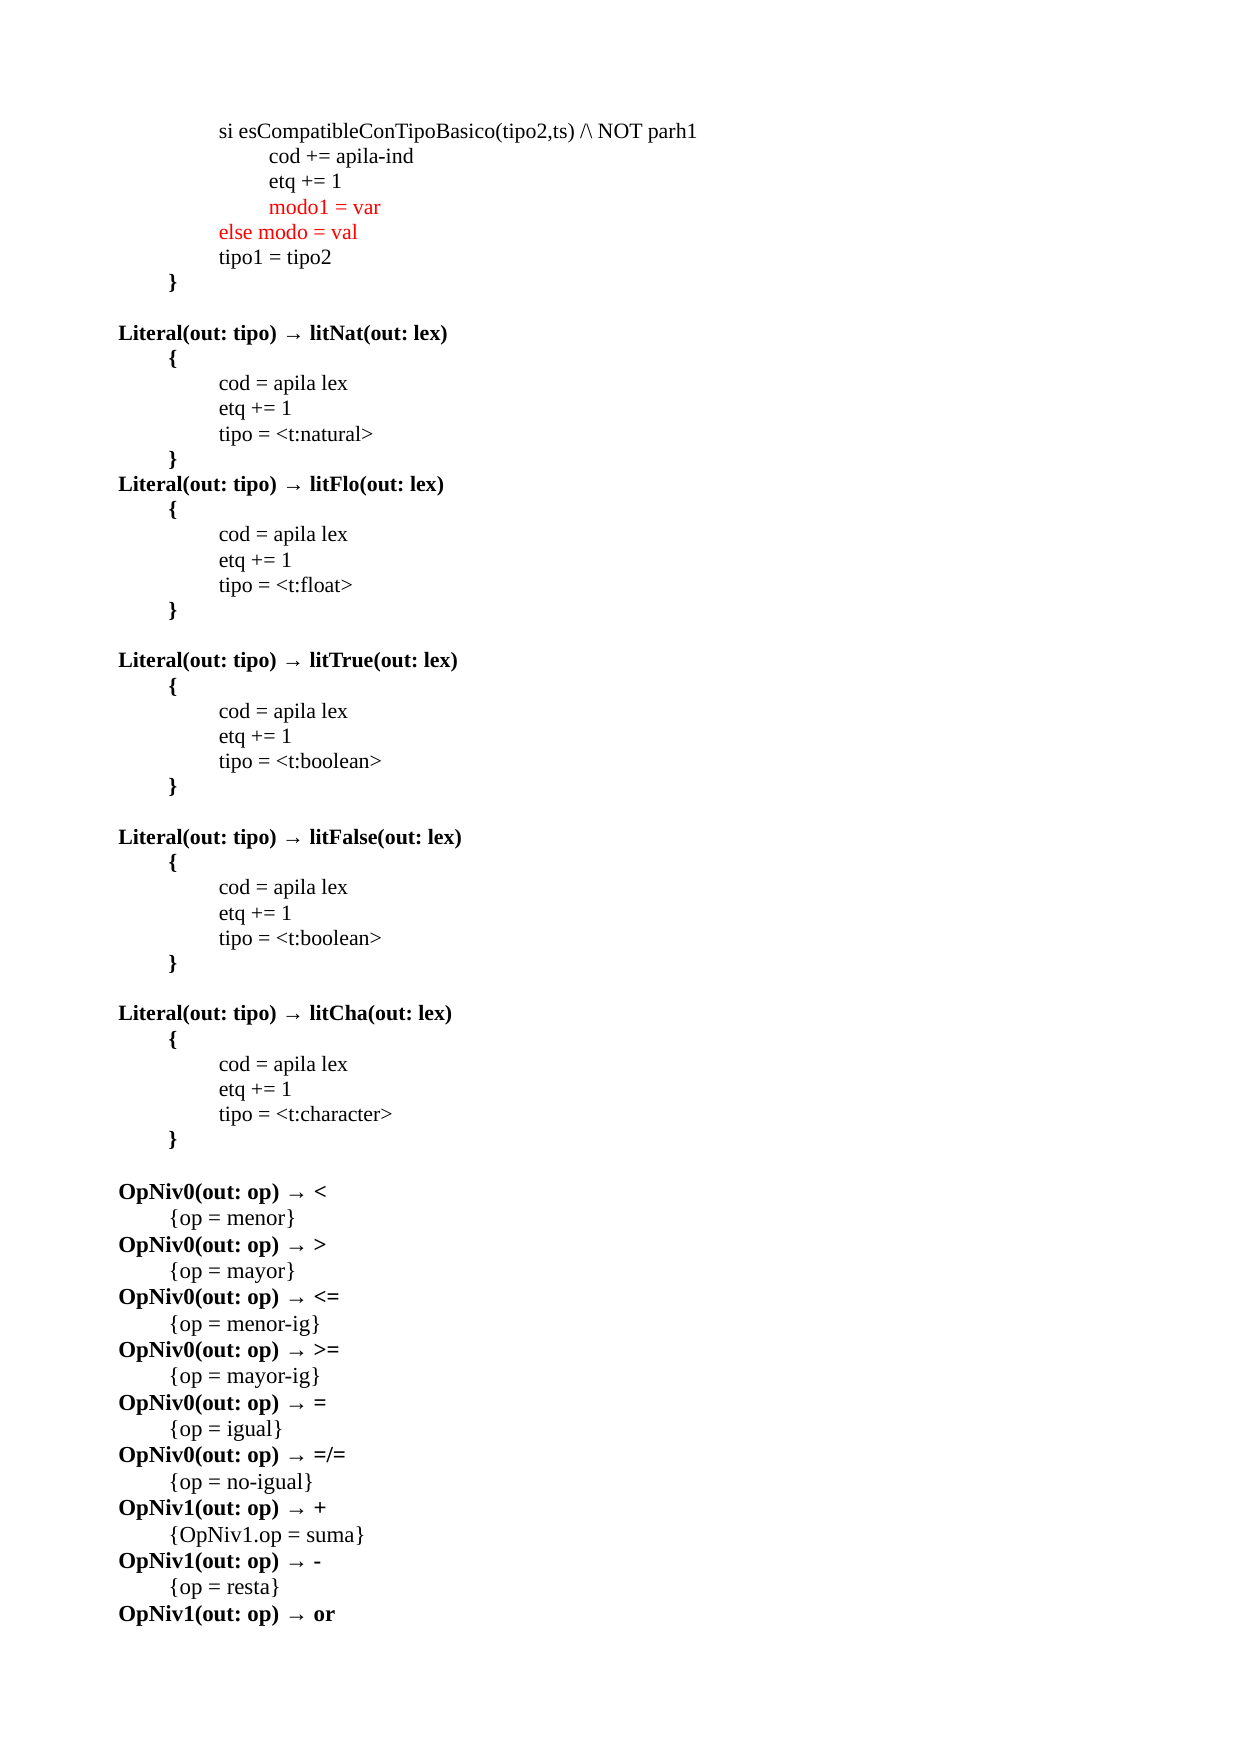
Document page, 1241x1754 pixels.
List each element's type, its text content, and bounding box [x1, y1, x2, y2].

text } [168, 950, 1122, 975]
text { [168, 673, 1122, 698]
text {OpNiv1.op = suma} [118, 1521, 1122, 1547]
text cod = apila lex [168, 874, 1122, 899]
text etq += 1 [168, 723, 1122, 748]
text {op = no-igual} [118, 1468, 1122, 1494]
text cod = apila lex [168, 370, 1122, 395]
text OpNiv1(out: op) → - [118, 1547, 1122, 1573]
text } [168, 773, 1122, 799]
text {op = mayor} [118, 1257, 1122, 1283]
text {op = menor} [118, 1204, 1122, 1231]
text Literal(out: tipo) → litTrue(out: lex) [118, 647, 1122, 673]
text OpNiv0(out: op) → >= [118, 1336, 1122, 1362]
text OpNiv0(out: op) → > [118, 1231, 1122, 1257]
text OpNiv1(out: op) → + [118, 1494, 1122, 1521]
text Literal(out: tipo) → litNat(out: lex) [118, 320, 1122, 345]
text {op = mayor-ig} [118, 1362, 1122, 1389]
text cod += apila-ind [168, 143, 1122, 168]
text OpNiv0(out: op) → < [118, 1178, 1122, 1204]
text Literal(out: tipo) → litFalse(out: lex) [118, 824, 1122, 849]
text } [168, 446, 1122, 471]
text OpNiv0(out: op) → =/= [118, 1442, 1122, 1468]
text tipo1 = tipo2 [168, 244, 1122, 269]
text etq += 1 [168, 547, 1122, 572]
text { [168, 345, 1122, 370]
text OpNiv1(out: op) → or [118, 1600, 1122, 1626]
text etq += 1 [168, 1076, 1122, 1101]
text si esCompatibleConTipoBasico(tipo2,ts) /\ NOT parh1 [168, 118, 1122, 143]
text cod = apila lex [168, 1051, 1122, 1076]
text tipo = <t:character> [168, 1101, 1122, 1126]
text else modo = val [168, 219, 1122, 244]
text {op = resta} [118, 1573, 1122, 1600]
text cod = apila lex [168, 698, 1122, 723]
text { [168, 496, 1122, 521]
text tipo = <t:natural> [168, 421, 1122, 446]
text { [168, 849, 1122, 874]
text } [168, 597, 1122, 622]
text { [168, 1026, 1122, 1051]
text } [168, 269, 1122, 294]
text modo1 = var [168, 194, 1122, 219]
text {op = menor-ig} [118, 1310, 1122, 1336]
text tipo = <t:boolean> [168, 925, 1122, 950]
text etq += 1 [168, 899, 1122, 925]
text etq += 1 [168, 395, 1122, 421]
text tipo = <t:boolean> [168, 748, 1122, 773]
text cod = apila lex [168, 521, 1122, 547]
text tipo = <t:float> [168, 572, 1122, 597]
text OpNiv0(out: op) → = [118, 1389, 1122, 1415]
text Literal(out: tipo) → litCha(out: lex) [118, 1000, 1122, 1026]
text } [168, 1126, 1122, 1152]
text Literal(out: tipo) → litFlo(out: lex) [118, 471, 1122, 496]
text etq += 1 [168, 168, 1122, 194]
text OpNiv0(out: op) → <= [118, 1283, 1122, 1310]
text {op = igual} [118, 1415, 1122, 1442]
